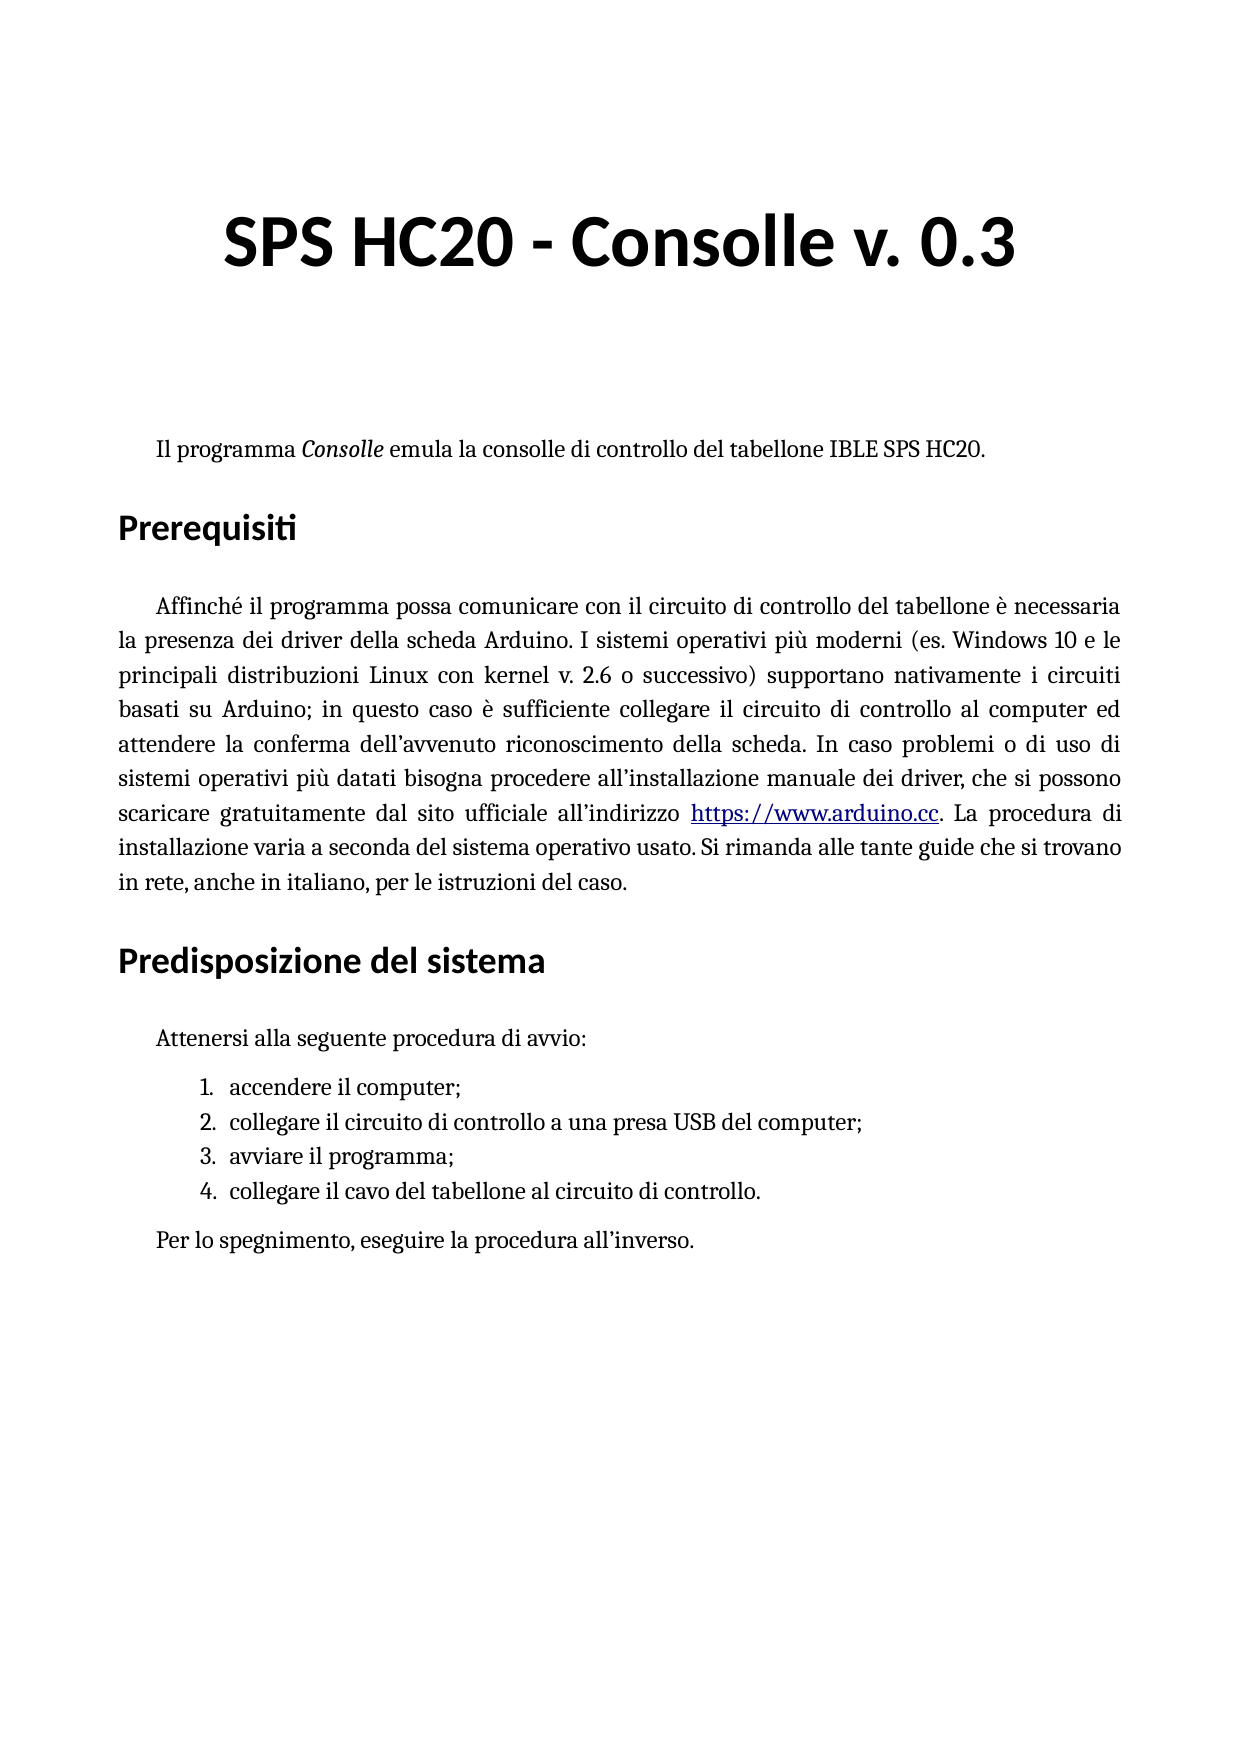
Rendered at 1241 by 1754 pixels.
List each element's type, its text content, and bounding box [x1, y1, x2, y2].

text Affinché il programma possa comunicare con il circuito di controllo del tabellone è necessaria la presenza dei driver della scheda Arduino. I sistemi operativi più moderni (es. Windows 10 e le principali distribuzioni Linux con kernel v. 2.6 o successivo) supportano nativamente i circuiti basati su Arduino; in questo caso è sufficiente collegare il circuito di controllo al computer ed attendere la conferma dell’avvenuto riconoscimento della scheda. In caso problemi o di uso di sistemi operativi più datati bisogna procedere all’installazione manuale dei driver, che si possono scaricare gratuitamente dal sito ufficiale all’indirizzo https://www.arduino.cc. La procedura di installazione varia a seconda del sistema operativo usato. Si rimanda alle tante guide che si trovano in rete, anche in italiano, per le istruzioni del caso. [118, 592, 1122, 896]
text Attenersi alla seguente procedura di avvio: [118, 1024, 1122, 1053]
text Il programma Consolle emula la consolle di controllo del tabellone IBLE SPS HC20. [118, 435, 1122, 463]
subtitle Prerequisiti [118, 504, 1122, 550]
list collegare il cavo del tabellone al circuito di controllo. [162, 1177, 1122, 1206]
list collegare il circuito di controllo a una presa USB del computer; [162, 1108, 1122, 1137]
subtitle SPS HC20 - Consolle v. 0.3 [118, 193, 1122, 285]
text Per lo spegnimento, eseguire la procedura all’inverso. [118, 1226, 1122, 1254]
list avviare il programma; [162, 1142, 1122, 1171]
list accendere il computer; [162, 1073, 1122, 1102]
subtitle Predisposizione del sistema [118, 937, 1122, 983]
